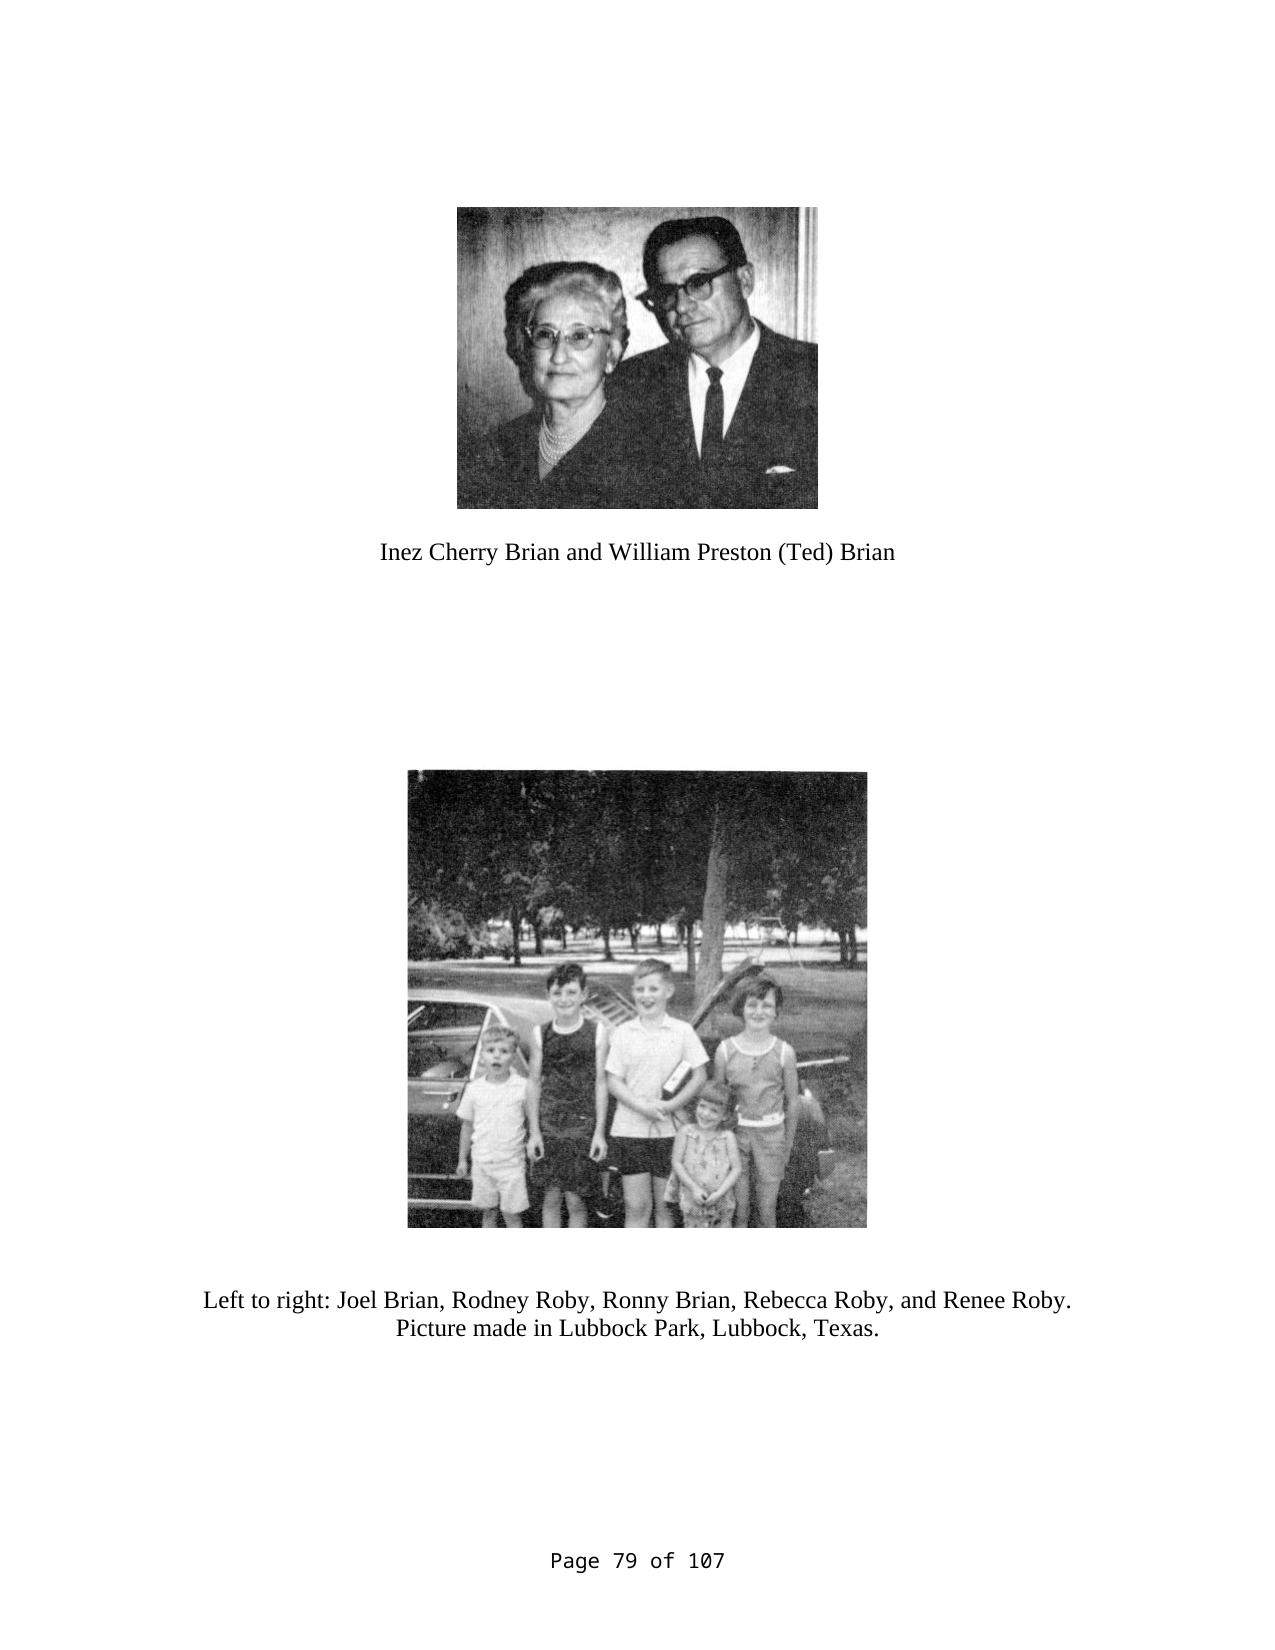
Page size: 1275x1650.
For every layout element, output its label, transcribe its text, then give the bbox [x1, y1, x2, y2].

subtitle Inez Cherry Brian and William Preston (Ted) Brian [150, 537, 1125, 566]
picture [407, 767, 868, 1228]
text Left to right: Joel Brian, Rodney Roby, Ronny Brian, Rebecca Roby, and Renee Roby. [150, 1285, 1125, 1313]
picture [457, 207, 818, 509]
text Picture made in Lubbock Park, Lubbock, Texas. [150, 1313, 1125, 1342]
